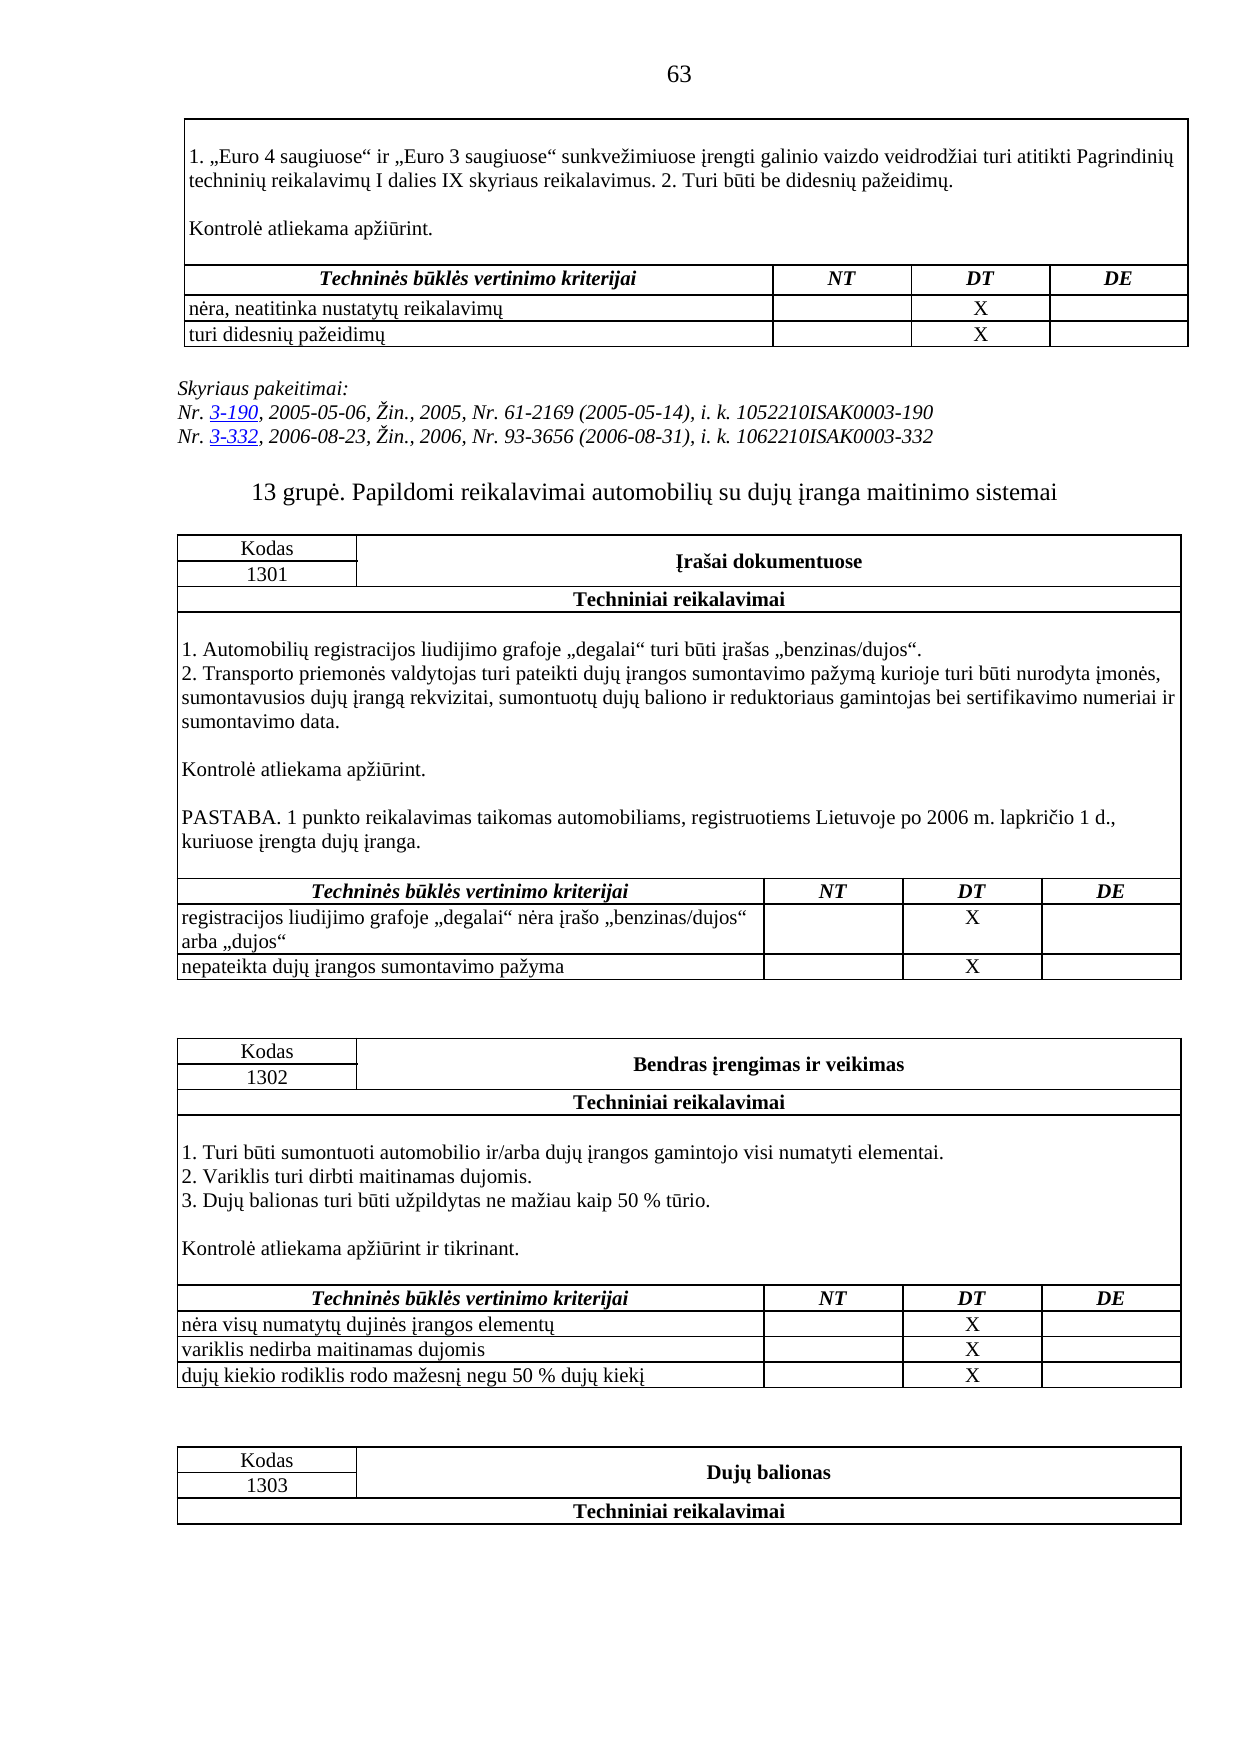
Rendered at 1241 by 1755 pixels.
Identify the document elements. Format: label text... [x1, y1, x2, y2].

table_cell [765, 1363, 902, 1387]
table_cell 1301 [178, 562, 356, 586]
text 13 grupė. Papildomi reikalavimai automobilių su dujų įranga maitinimo sistemai [177, 477, 1181, 506]
table_cell Techninės būklės vertinimo kriterijai [178, 1286, 763, 1310]
table_cell X [912, 296, 916, 320]
text Nr. 3-332, 2006-08-23, Žin., 2006, Nr. 93-3656 (2006-08-31), i. k. 1062210ISAK0003-332 [177, 424, 1181, 448]
table_header Įrašai dokumentuose [357, 536, 1180, 586]
table_cell nepateikta dujų įrangos sumontavimo pažyma [178, 955, 763, 978]
table_cell 1. Automobilių registracijos liudijimo grafoje „degalai“ turi būti įrašas „benzinas/dujos“. 2. Transporto priemonės valdytojas turi pateikti dujų įrangos sumontavimo pažymą kurioje turi būti nurodyta įmonės, sumontavusios dujų įrangą rekvizitai, sumontuotų dujų baliono ir reduktoriaus gamintojas bei sertifikavimo numeriai ir sumontavimo data. Kontrolė atliekama apžiūrint. PASTABA. 1 punkto reikalavimas taikomas automobiliams, registruotiems Lietuvoje po 2006 m. lapkričio 1 d., kuriuose įrengta dujų įranga. [178, 613, 1180, 877]
table_cell Techniniai reikalavimai [178, 1499, 1180, 1523]
table_cell X [904, 1337, 1041, 1361]
table_cell X [904, 905, 1041, 953]
table_cell [1043, 1363, 1180, 1387]
table_cell DT [904, 1286, 1041, 1310]
table_cell Techniniai reikalavimai [178, 1090, 1180, 1114]
table_cell [1043, 955, 1180, 978]
table_cell X [904, 1312, 1041, 1336]
table_cell [765, 1312, 902, 1336]
table_cell DE [1043, 1286, 1180, 1310]
table_cell Techninės būklės vertinimo kriterijai [185, 266, 772, 294]
table_cell [1043, 1337, 1180, 1361]
text Nr. 3-190, 2005-05-06, Žin., 2005, Nr. 61-2169 (2005-05-14), i. k. 1052210ISAK0003-190 [177, 400, 1181, 424]
table_cell [765, 905, 902, 953]
table_header Kodas [178, 536, 356, 560]
table_cell X [904, 1363, 1041, 1387]
table_cell dujų kiekio rodiklis rodo mažesnį negu 50 % dujų kiekį [178, 1363, 763, 1387]
table_cell 1303 [178, 1473, 356, 1497]
table_cell DE [1051, 266, 1187, 294]
table_cell nėra visų numatytų dujinės įrangos elementų [178, 1312, 763, 1336]
table_cell [177, 144, 184, 264]
table_cell NT [765, 879, 902, 903]
table_header Bendras įrengimas ir veikimas [357, 1039, 1180, 1089]
table_cell [1043, 1312, 1180, 1336]
table_cell DT [904, 879, 1041, 903]
table_cell X [912, 322, 916, 346]
table_cell DE [1043, 879, 1180, 903]
table_header Kodas [178, 1448, 356, 1472]
table_cell [907, 322, 911, 346]
text Skyriaus pakeitimai: [177, 376, 1181, 400]
table_cell NT [765, 1286, 902, 1310]
table_cell [907, 296, 911, 320]
table_header Dujų balionas [357, 1448, 1180, 1497]
table_cell 1302 [178, 1065, 356, 1089]
table_cell NT [774, 266, 911, 294]
table_cell X [904, 955, 1041, 978]
table_cell 1. Turi būti sumontuoti automobilio ir/arba dujų įrangos gamintojo visi numatyti elementai. 2. Variklis turi dirbti maitinamas dujomis. 3. Dujų balionas turi būti užpildytas ne mažiau kaip 50 % tūrio. Kontrolė atliekama apžiūrint ir tikrinant. [178, 1116, 1180, 1284]
table_cell DT [912, 266, 1049, 294]
table_cell variklis nedirba maitinamas dujomis [178, 1337, 763, 1361]
table_cell [1043, 905, 1180, 953]
table_cell Techninės būklės vertinimo kriterijai [178, 879, 763, 903]
table_cell registracijos liudijimo grafoje „degalai“ nėra įrašo „benzinas/dujos“ arba „dujos“ [178, 905, 763, 953]
table_cell [765, 1337, 902, 1361]
table_header Kodas [178, 1039, 356, 1063]
table_cell Techniniai reikalavimai [178, 587, 1180, 611]
table_cell [765, 955, 902, 978]
